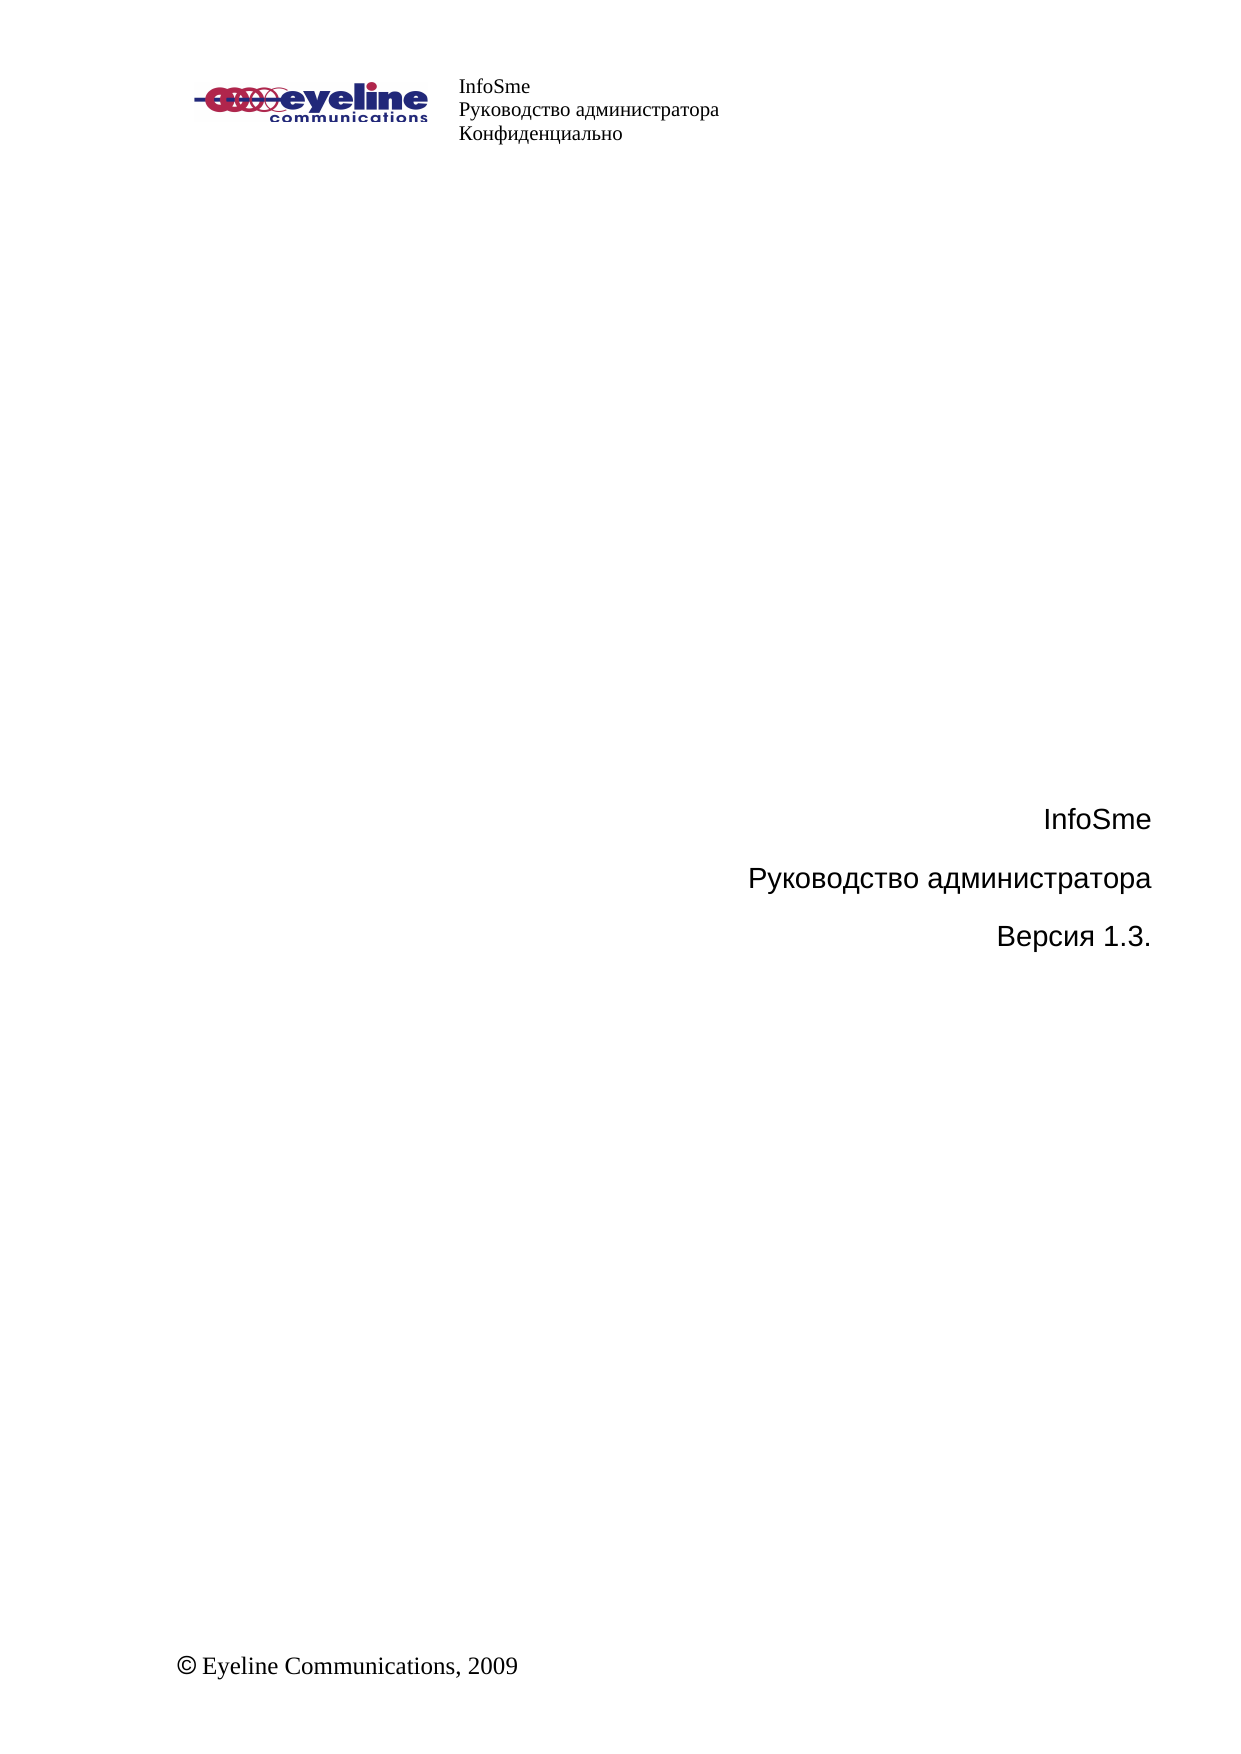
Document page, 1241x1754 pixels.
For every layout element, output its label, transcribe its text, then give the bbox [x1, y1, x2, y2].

title InfoSme [177, 802, 1152, 836]
title Руководство администратора [177, 861, 1152, 894]
title Версия 1.3. [177, 919, 1152, 953]
picture [194, 82, 428, 122]
